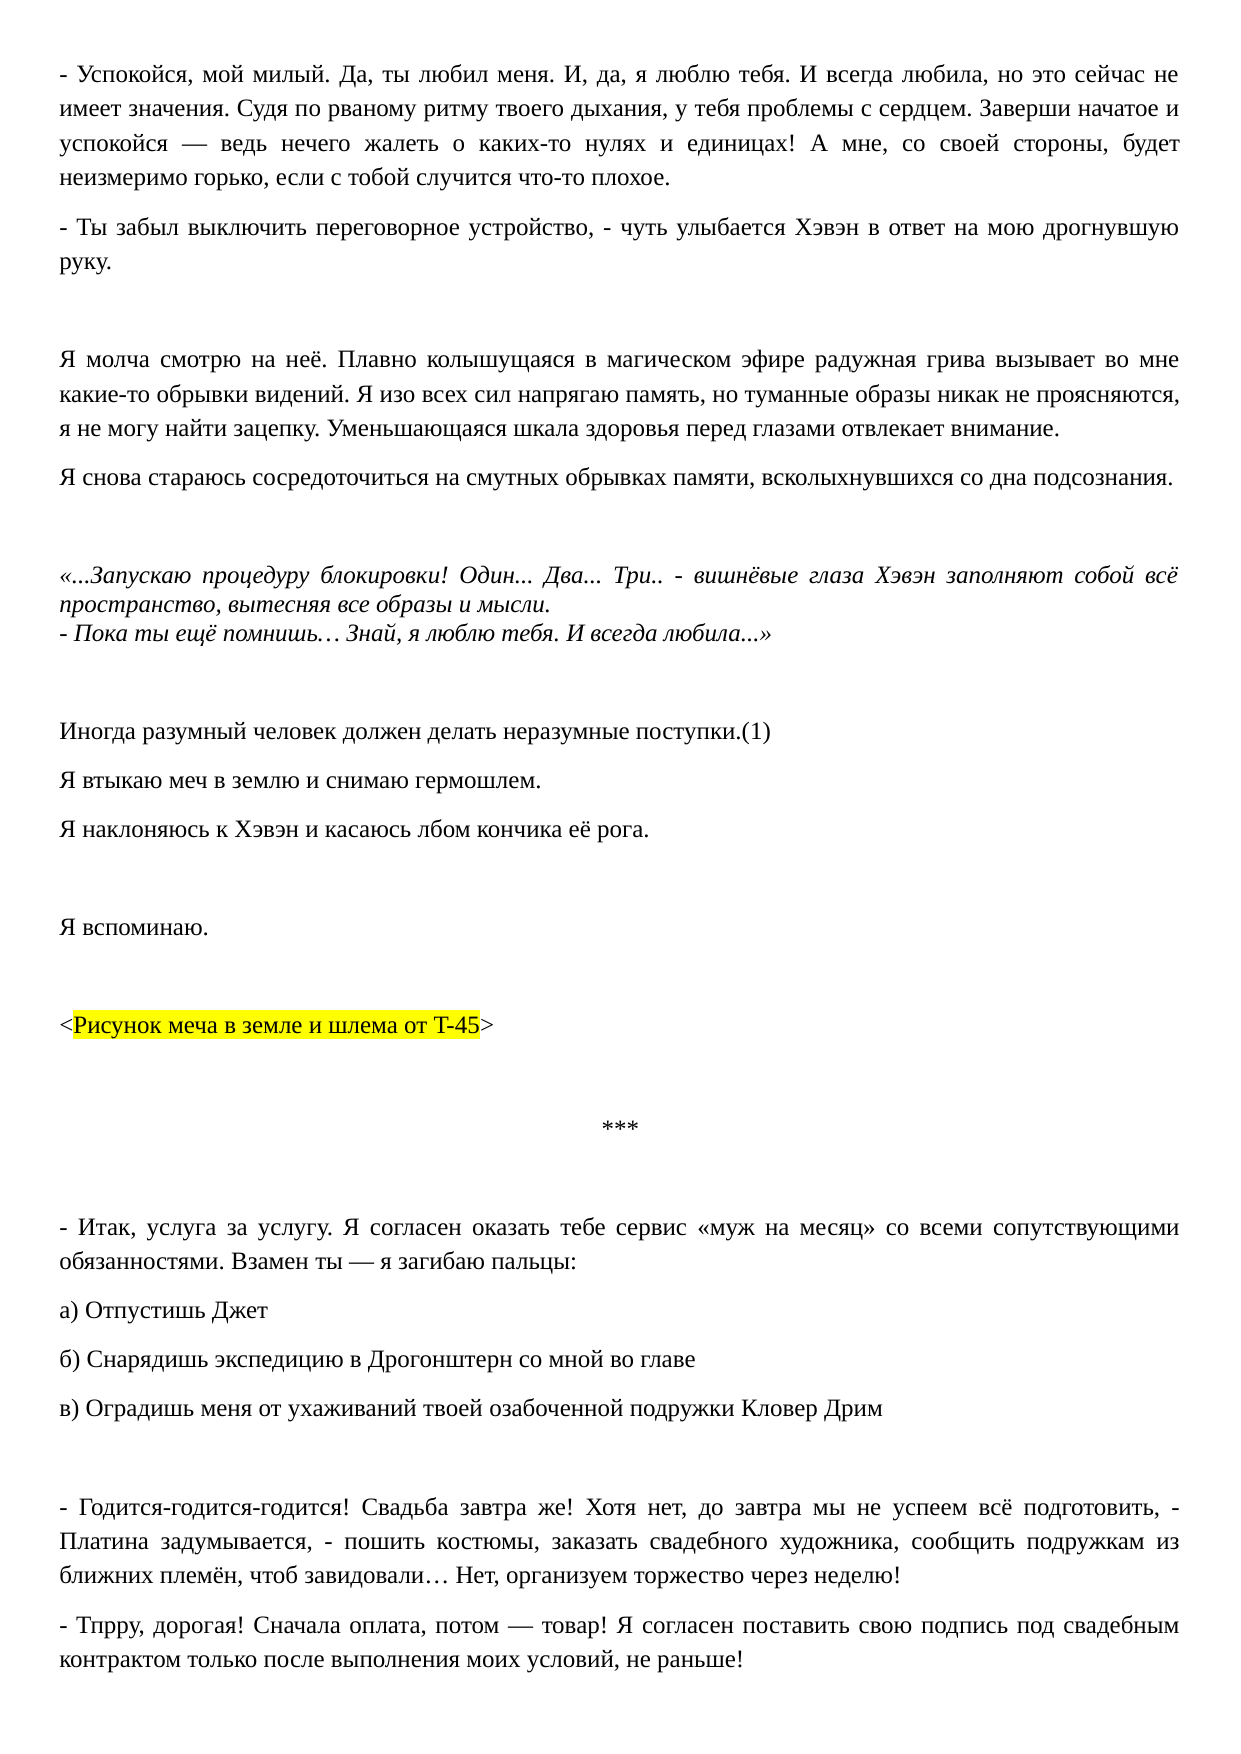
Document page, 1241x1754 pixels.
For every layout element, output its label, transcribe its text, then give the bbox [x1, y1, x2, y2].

text Я молча смотрю на неё. Плавно колышущаяся в магическом эфире радужная грива вызывает во мне какие-то обрывки видений. Я изо всех сил напрягаю память, но туманные образы никак не проясняются, я не могу найти зацепку. Уменьшающаяся шкала здоровья перед глазами отвлекает внимание. [59, 344, 1181, 442]
text Иногда разумный человек должен делать неразумные поступки.(1) [59, 716, 1181, 745]
text - Тпрру, дорогая! Сначала оплата, потом — товар! Я согласен поставить свою подпись под свадебным контрактом только после выполнения моих условий, не раньше! [59, 1610, 1181, 1673]
text Я вспоминаю. [59, 912, 1181, 941]
text - Успокойся, мой милый. Да, ты любил меня. И, да, я люблю тебя. И всегда любила, но это сейчас не имеет значения. Судя по рваному ритму твоего дыхания, у тебя проблемы с сердцем. Заверши начатое и успокойся — ведь нечего жалеть о каких-то нулях и единицах! А мне, со своей стороны, будет неизмеримо горько, если с тобой случится что-то плохое. [59, 59, 1181, 191]
text - Пока ты ещё помнишь… Знай, я люблю тебя. И всегда любила...» [59, 618, 1181, 647]
text в) Оградишь меня от ухаживаний твоей озабоченной подружки Кловер Дрим [59, 1393, 1181, 1422]
text Я втыкаю меч в землю и снимаю гермошлем. [59, 765, 1181, 794]
text а) Отпустишь Джет [59, 1295, 1181, 1324]
text - Итак, услуга за услугу. Я согласен оказать тебе сервис «муж на месяц» со всеми сопутствующими обязанностями. Взамен ты — я загибаю пальцы: [59, 1212, 1181, 1275]
text «...Запускаю процедуру блокировки! Один... Два... Три.. - вишнёвые глаза Хэвэн заполняют собой всё пространство, вытесняя все образы и мысли. [59, 560, 1181, 618]
text б) Снарядишь экспедицию в Дрогонштерн со мной во главе [59, 1344, 1181, 1373]
text Я наклоняюсь к Хэвэн и касаюсь лбом кончика её рога. [59, 814, 1181, 843]
text *** [59, 1114, 1181, 1142]
text - Ты забыл выключить переговорное устройство, - чуть улыбается Хэвэн в ответ на мою дрогнувшую руку. [59, 212, 1181, 275]
text Я снова стараюсь сосредоточиться на смутных обрывках памяти, всколыхнувшихся со дна подсознания. [59, 462, 1181, 491]
text <Рисунок меча в земле и шлема от T-45> [59, 1010, 1181, 1039]
text - Годится-годится-годится! Свадьба завтра же! Хотя нет, до завтра мы не успеем всё подготовить, - Платина задумывается, - пошить костюмы, заказать свадебного художника, сообщить подружкам из ближних племён, чтоб завидовали… Нет, организуем торжество через неделю! [59, 1492, 1181, 1589]
